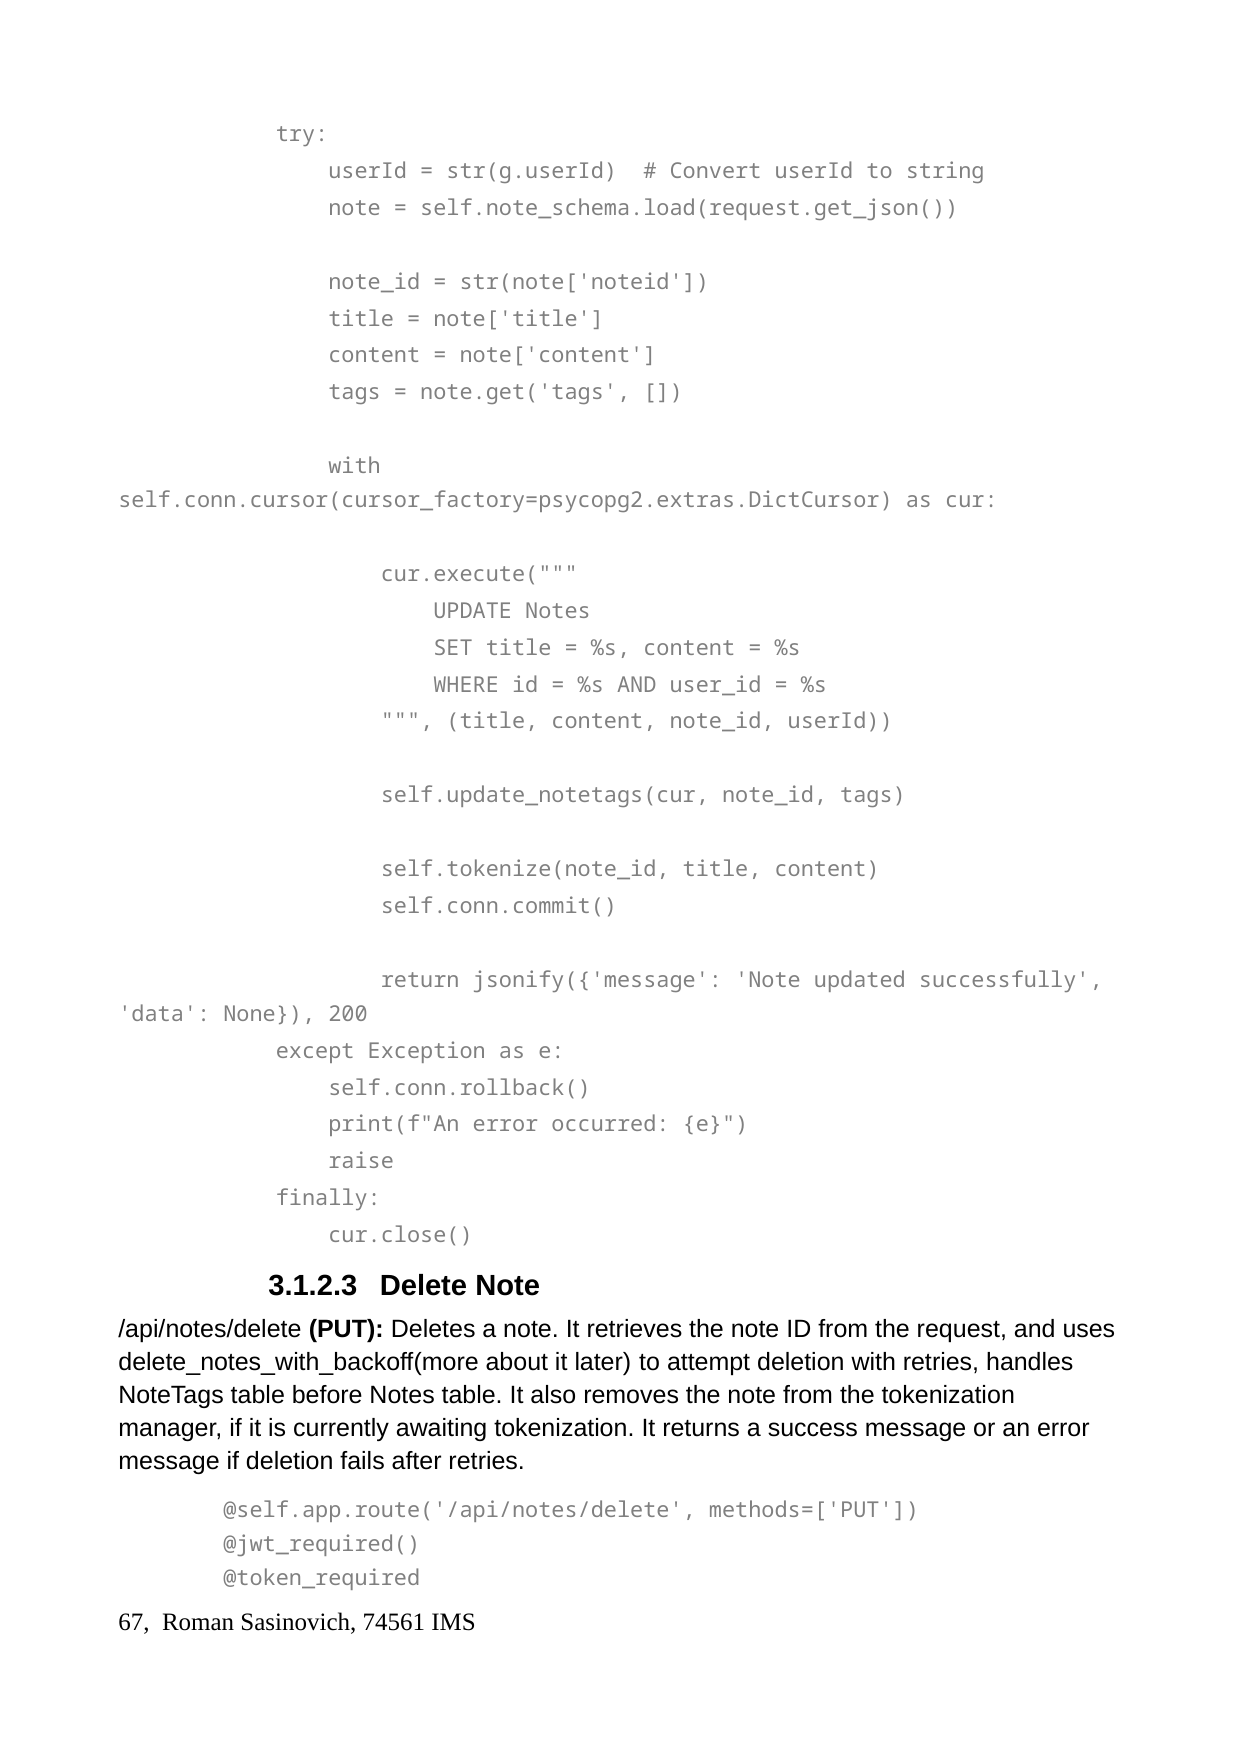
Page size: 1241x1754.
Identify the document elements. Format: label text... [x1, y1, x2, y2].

text WHERE id = %s AND user_id = %s [118, 668, 1122, 698]
text self.conn.rollback() [118, 1071, 1122, 1101]
text UPDATE Notes [118, 595, 1122, 624]
text @self.app.route('/api/notes/delete', methods=['PUT']) [118, 1494, 1122, 1524]
text /api/notes/delete (PUT): Deletes a note. It retrieves the note ID from the request, and uses delete_notes_with_backoff(more about it later) to attempt deletion with retries, handles NoteTags table before Notes table. It also removes the note from the tokenization manager, if it is currently awaiting tokenization. It returns a success message or an error message if deletion fails after retries. [118, 1314, 1122, 1475]
text @jwt_required() [118, 1528, 1122, 1558]
text return jsonify({'message': 'Note updated successfully', 'data': None}), 200 [118, 963, 1122, 1027]
text cur.close() [118, 1219, 1122, 1249]
subtitle Delete Note [268, 1268, 1122, 1302]
text content = note['content'] [118, 339, 1122, 369]
text @token_required [118, 1562, 1122, 1592]
text try: [118, 118, 1122, 148]
text cur.execute(""" [118, 558, 1122, 588]
text """, (title, content, note_id, userId)) [118, 705, 1122, 735]
text tags = note.get('tags', []) [118, 376, 1122, 406]
text self.update_notetags(cur, note_id, tags) [118, 779, 1122, 809]
text userId = str(g.userId) # Convert userId to string [118, 155, 1122, 185]
text title = note['title'] [118, 302, 1122, 332]
text self.conn.commit() [118, 890, 1122, 919]
text note_id = str(note['noteid']) [118, 266, 1122, 295]
text with self.conn.cursor(cursor_factory=psycopg2.extras.DictCursor) as cur: [118, 450, 1122, 514]
text except Exception as e: [118, 1034, 1122, 1064]
text self.tokenize(note_id, title, content) [118, 853, 1122, 883]
text print(f"An error occurred: {e}") [118, 1108, 1122, 1138]
text raise [118, 1145, 1122, 1175]
text finally: [118, 1182, 1122, 1212]
text note = self.note_schema.load(request.get_json()) [118, 192, 1122, 222]
text SET title = %s, content = %s [118, 632, 1122, 661]
